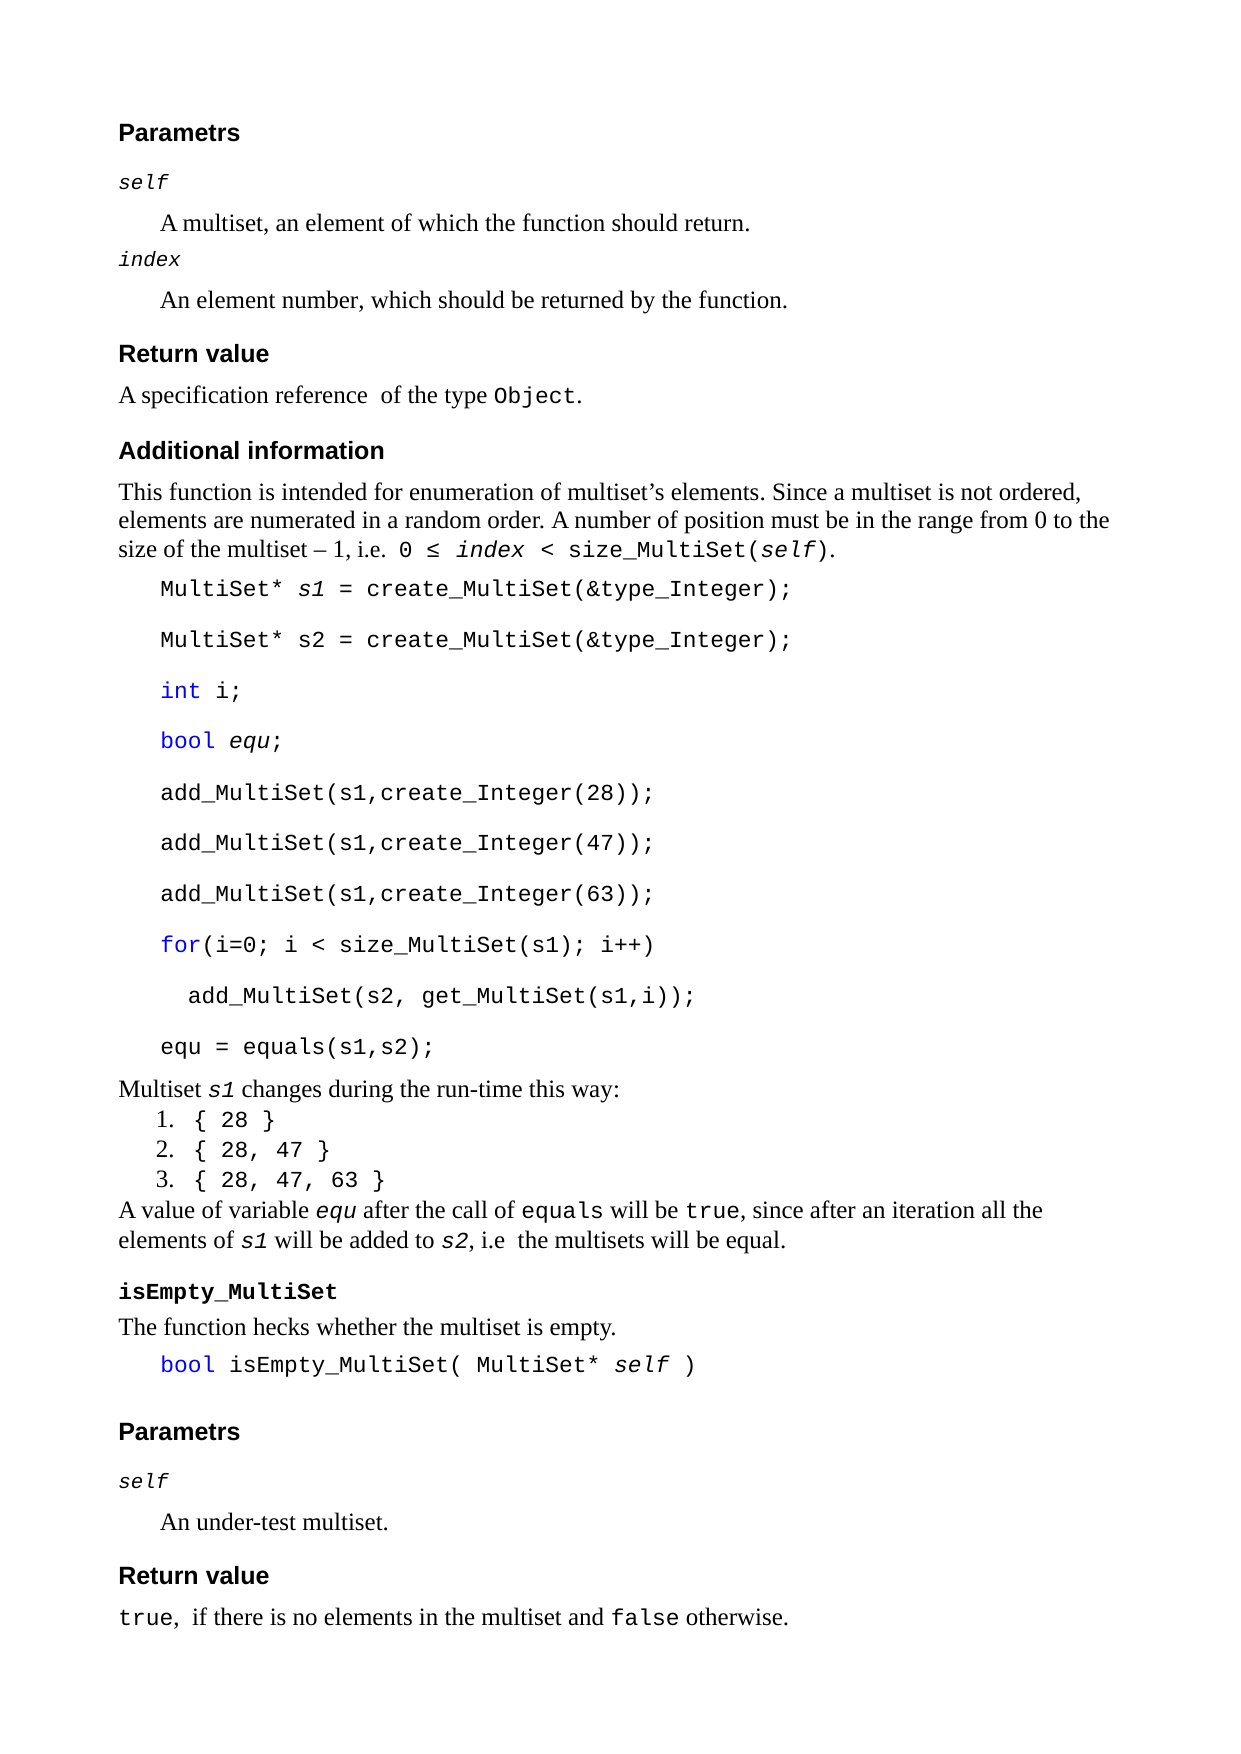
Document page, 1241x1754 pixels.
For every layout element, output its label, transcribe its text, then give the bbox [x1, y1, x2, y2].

text MultiSet* s2 = create_MultiSet(&type_Integer); [160, 628, 1122, 654]
list { 28, 47, 63 } [156, 1164, 1122, 1195]
text add_MultiSet(s1,create_Integer(28)); [160, 781, 1122, 807]
text self [118, 172, 1122, 196]
subtitle Additional information [118, 436, 1122, 464]
text int i; [160, 679, 1122, 705]
text self [118, 1471, 1122, 1494]
text equ = equals(s1,s2); [160, 1036, 1122, 1061]
text MultiSet* s1 = create_MultiSet(&type_Integer); [160, 577, 1122, 603]
text This function is intended for enumeration of multiset’s elements. Since a multiset is not ordered, elements are numerated in a random order. A number of position must be in the range from 0 to the size of the multiset – 1, i.e. 0 ≤ index < size_MultiSet(self). [118, 477, 1122, 564]
text Multiset s1 changes during the run-time this way: [118, 1074, 1122, 1104]
text An element number, which should be returned by the function. [159, 285, 1122, 314]
subtitle isEmpty_MultiSet [118, 1280, 1122, 1306]
text bool equ; [160, 730, 1122, 756]
subtitle Parametrs [118, 1417, 1122, 1446]
text The function hecks whether the multiset is empty. [118, 1312, 1122, 1341]
text add_MultiSet(s1,create_Integer(47)); [160, 832, 1122, 858]
text true, if there is no elements in the multiset and false otherwise. [118, 1602, 1122, 1632]
text index [118, 249, 1122, 273]
list { 28, 47 } [156, 1134, 1122, 1164]
subtitle Return value [118, 1561, 1122, 1589]
text A value of variable equ after the call of equals will be true, since after an iteration all the elements of s1 will be added to s2, i.e the multisets will be equal. [118, 1195, 1122, 1255]
text An under-test multiset. [159, 1507, 1122, 1536]
text A multiset, an element of which the function should return. [159, 208, 1122, 237]
list { 28 } [156, 1104, 1122, 1134]
text bool isEmpty_MultiSet( MultiSet* self ) [160, 1354, 1122, 1379]
text for(i=0; i < size_MultiSet(s1); i++) [160, 934, 1122, 959]
subtitle Return value [118, 339, 1122, 368]
subtitle Parametrs [118, 118, 1122, 147]
text add_MultiSet(s1,create_Integer(63)); [160, 883, 1122, 909]
text A specification reference of the type Object. [118, 380, 1122, 411]
text add_MultiSet(s2, get_MultiSet(s1,i)); [160, 984, 1122, 1011]
